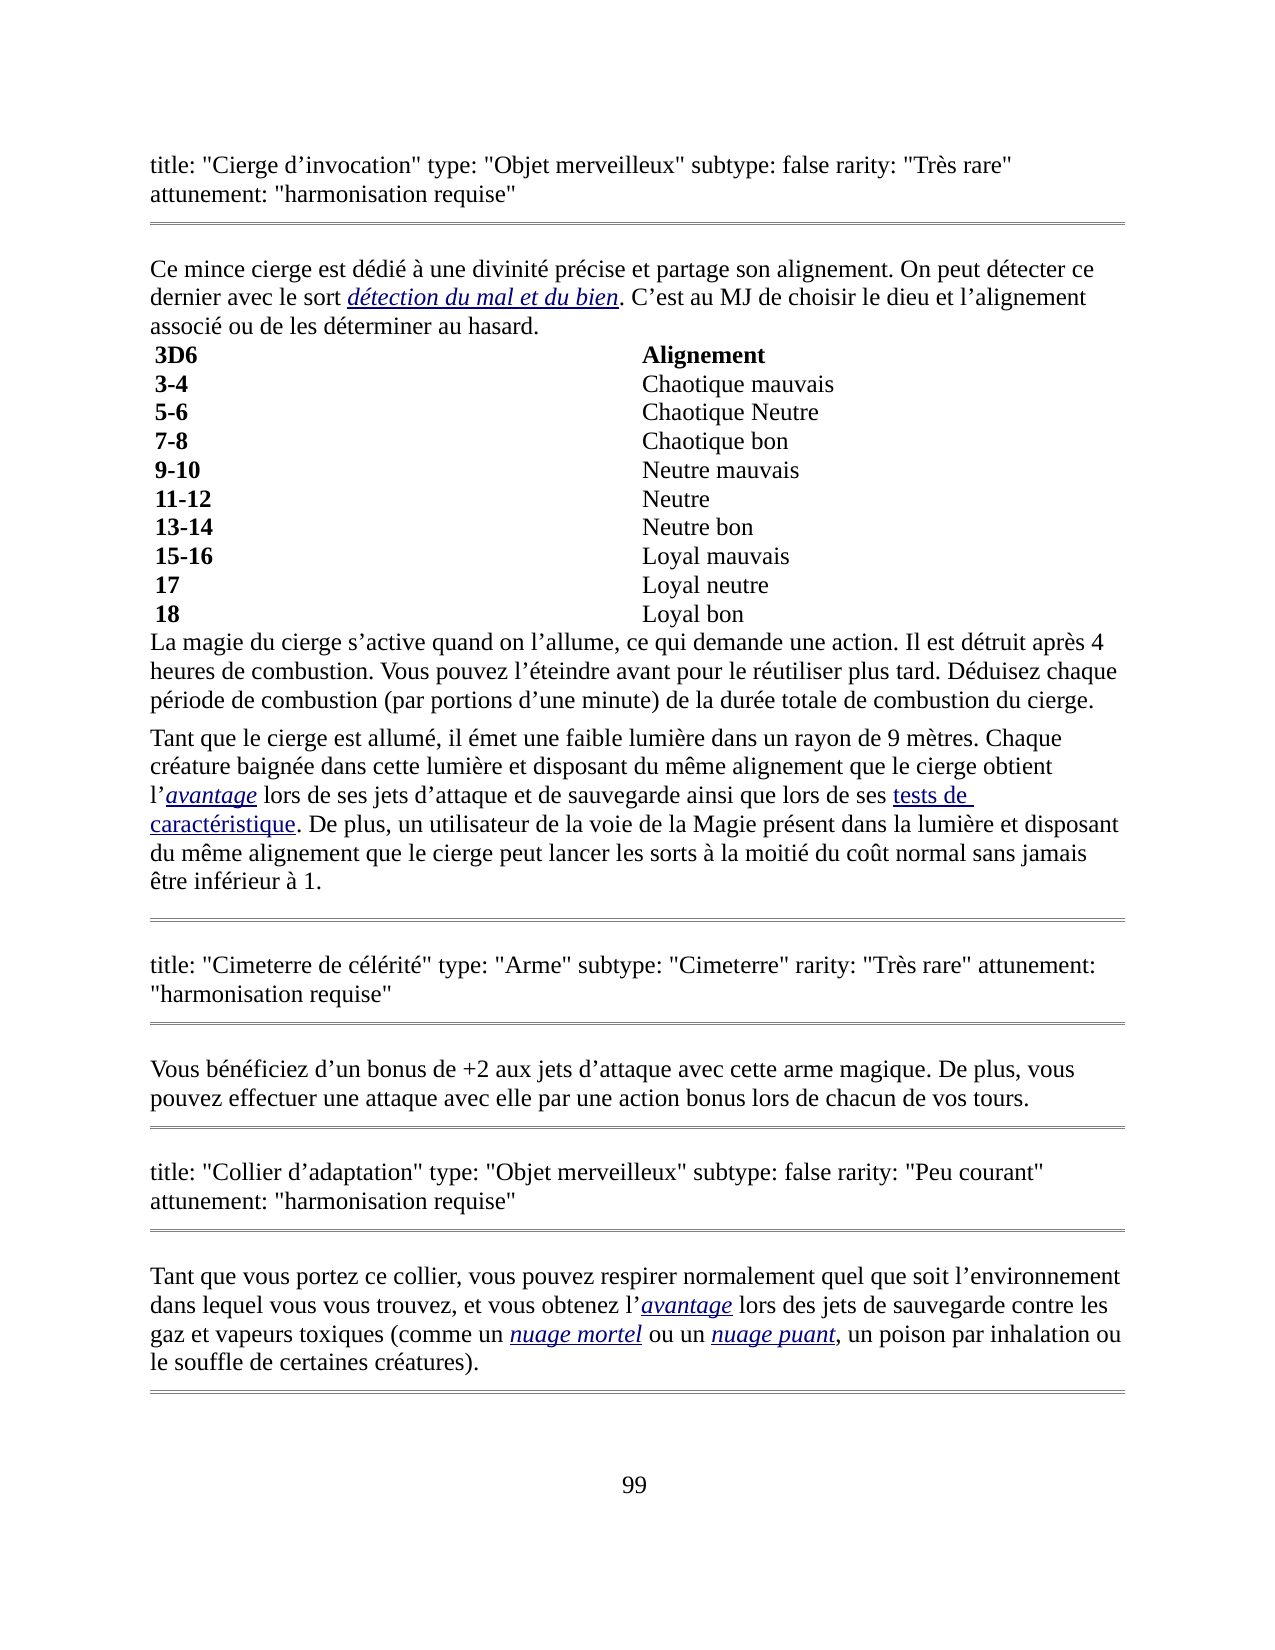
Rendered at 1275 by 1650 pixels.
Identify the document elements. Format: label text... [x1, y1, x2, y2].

text Vous bénéficiez d’un bonus de +2 aux jets d’attaque avec cette arme magique. De plus, vous pouvez effectuer une attaque avec elle par une action bonus lors de chacun de vos tours. [150, 1054, 1125, 1111]
text La magie du cierge s’active quand on l’allume, ce qui demande une action. Il est détruit après 4 heures de combustion. Vous pouvez l’éteindre avant pour le réutiliser plus tard. Déduisez chaque période de combustion (par portions d’une minute) de la durée totale de combustion du cierge. [150, 627, 1125, 714]
table_cell 17 [150, 570, 637, 599]
table_cell Neutre bon [638, 513, 1125, 541]
table_cell Loyal bon [638, 599, 1125, 627]
table_cell 18 [150, 599, 637, 627]
text Ce mince cierge est dédié à une divinité précise et partage son alignement. On peut détecter ce dernier avec le sort détection du mal et du bien. C’est au MJ de choisir le dieu et l’alignement associé ou de les déterminer au hasard. [150, 254, 1125, 340]
table_cell 13-14 [150, 513, 637, 541]
table_cell 7-8 [150, 426, 637, 455]
table_cell Neutre mauvais [638, 455, 1125, 484]
table_cell Chaotique mauvais [638, 369, 1125, 397]
table_cell Chaotique Neutre [638, 398, 1125, 426]
table_header Alignement [638, 340, 1125, 369]
table_cell Chaotique bon [638, 426, 1125, 455]
table_cell Loyal mauvais [638, 541, 1125, 570]
text title: "Cimeterre de célérité" type: "Arme" subtype: "Cimeterre" rarity: "Très rare" attunement: "harmonisation requise" [150, 950, 1125, 1008]
table_header 3D6 [150, 340, 637, 369]
table_cell 9-10 [150, 455, 637, 484]
text title: "Cierge d’invocation" type: "Objet merveilleux" subtype: false rarity: "Très rare" attunement: "harmonisation requise" [150, 150, 1125, 207]
table_cell 11-12 [150, 484, 637, 512]
text Tant que vous portez ce collier, vous pouvez respirer normalement quel que soit l’environnement dans lequel vous vous trouvez, et vous obtenez l’avantage lors des jets de sauvegarde contre les gaz et vapeurs toxiques (comme un nuage mortel ou un nuage puant, un poison par inhalation ou le souffle de certaines créatures). [150, 1261, 1125, 1376]
text title: "Collier d’adaptation" type: "Objet merveilleux" subtype: false rarity: "Peu courant" attunement: "harmonisation requise" [150, 1157, 1125, 1215]
table_cell 5-6 [150, 398, 637, 426]
table_cell Loyal neutre [638, 570, 1125, 599]
table_cell 3-4 [150, 369, 637, 397]
table_cell 15-16 [150, 541, 637, 570]
table_cell Neutre [638, 484, 1125, 512]
text Tant que le cierge est allumé, il émet une faible lumière dans un rayon de 9 mètres. Chaque créature baignée dans cette lumière et disposant du même alignement que le cierge obtient l’avantage lors de ses jets d’attaque et de sauvegarde ainsi que lors de ses tests de caractéristique. De plus, un utilisateur de la voie de la Magie présent dans la lumière et disposant du même alignement que le cierge peut lancer les sorts à la moitié du coût normal sans jamais être inférieur à 1. [150, 723, 1125, 895]
